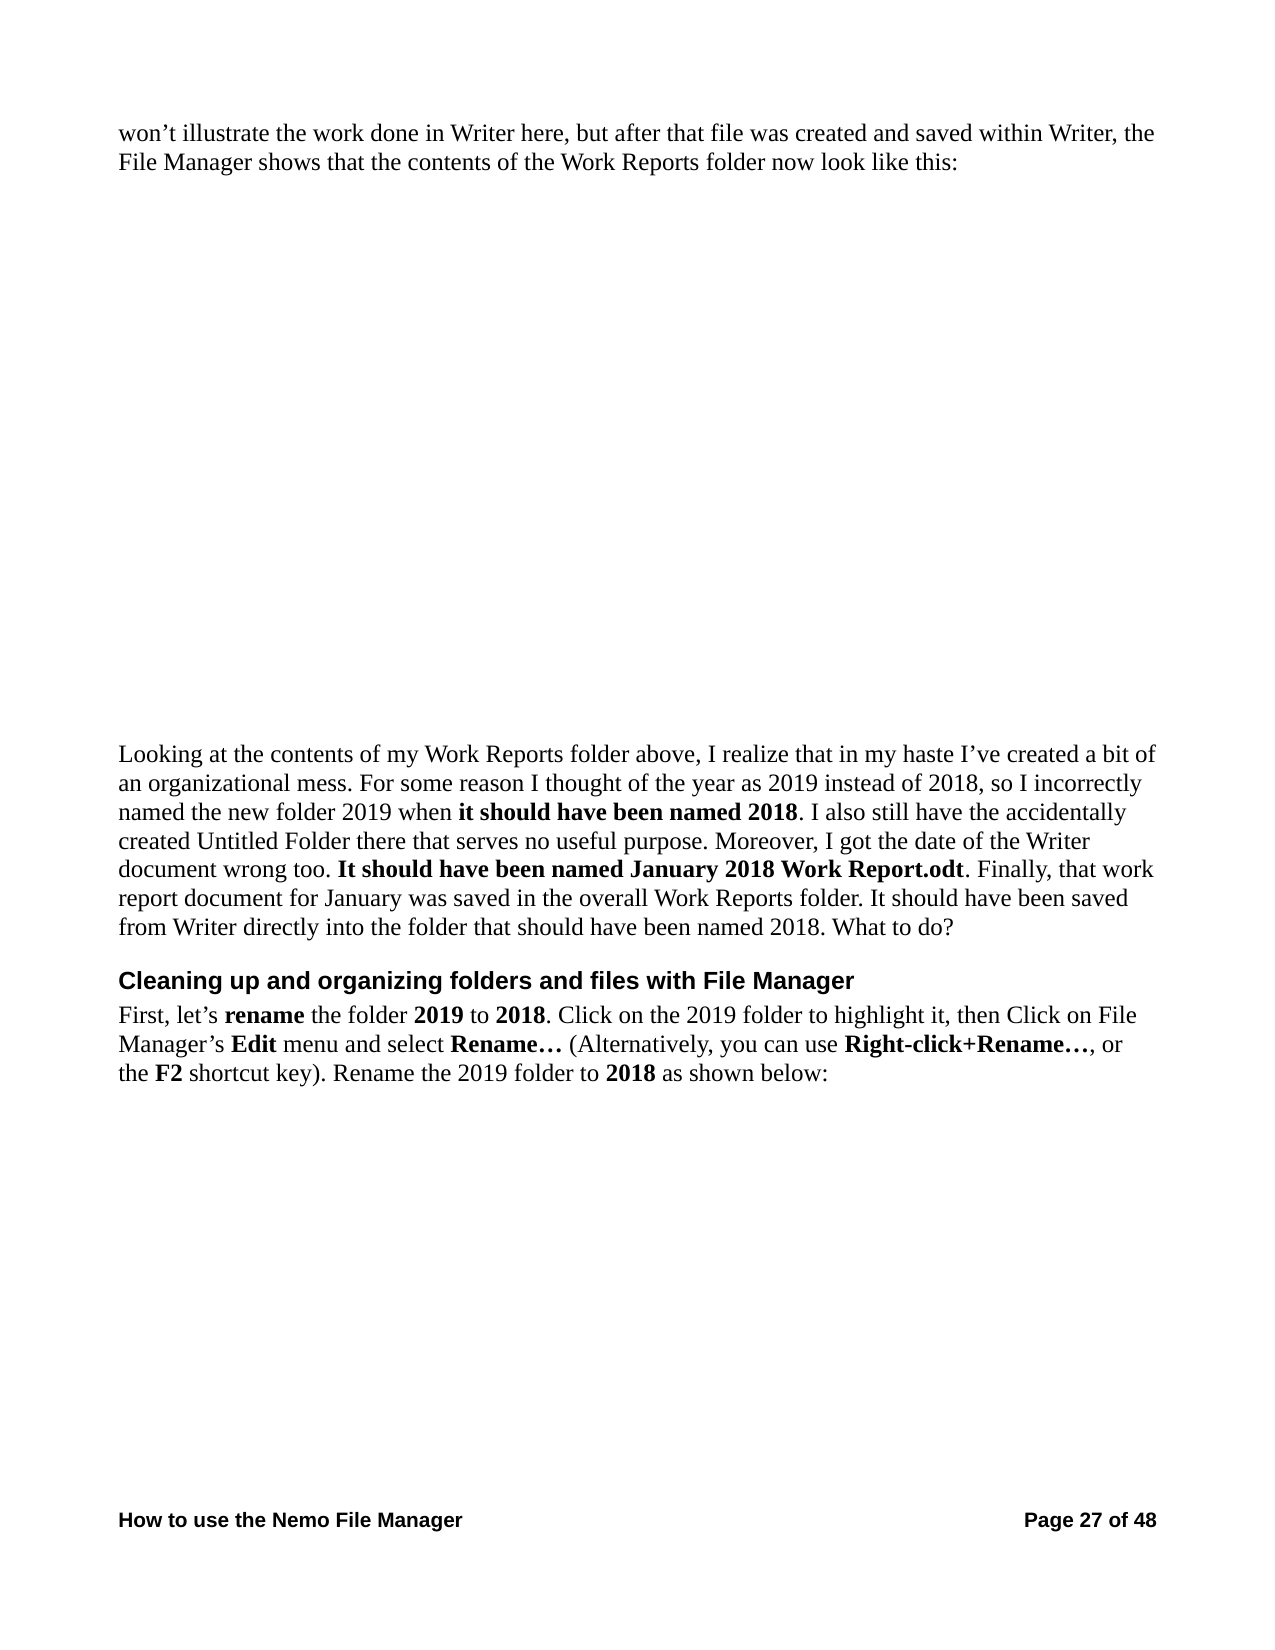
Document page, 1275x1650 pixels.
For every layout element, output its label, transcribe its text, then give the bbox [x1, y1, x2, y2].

subtitle Cleaning up and organizing folders and files with File Manager [118, 966, 1157, 994]
text won’t illustrate the work done in Writer here, but after that file was created and saved within Writer, the File Manager shows that the contents of the Work Reports folder now look like this: [118, 118, 1157, 176]
text Looking at the contents of my Work Reports folder above, I realize that in my haste I’ve created a bit of an organizational mess. For some reason I thought of the year as 2019 instead of 2018, so I incorrectly named the new folder 2019 when it should have been named 2018. I also still have the accidentally created Untitled Folder there that serves no useful purpose. Moreover, I got the date of the Writer document wrong too. It should have been named January 2018 Work Report.odt. Finally, that work report document for January was saved in the overall Work Reports folder. It should have been saved from Writer directly into the folder that should have been named 2018. What to do? [118, 739, 1157, 941]
text First, let’s rename the folder 2019 to 2018. Click on the 2019 folder to highlight it, then Click on File Manager’s Edit menu and select Rename… (Alternatively, you can use Right-click+Rename…, or the F2 shortcut key). Rename the 2019 folder to 2018 as shown below: [118, 1001, 1157, 1087]
